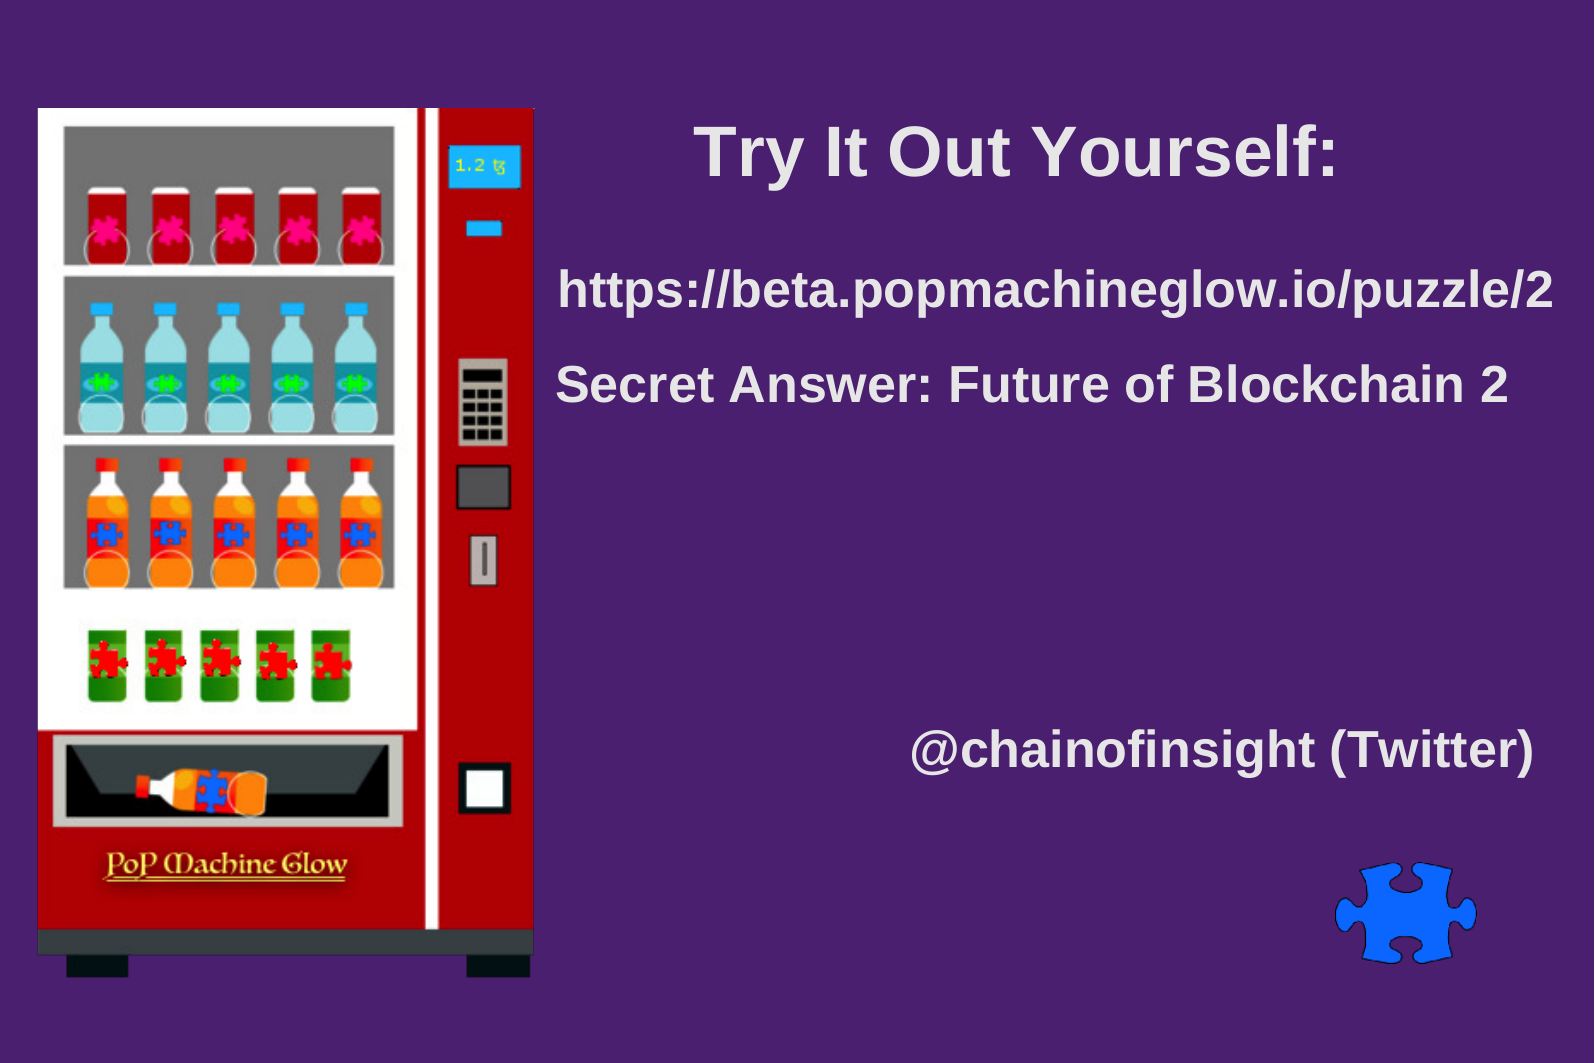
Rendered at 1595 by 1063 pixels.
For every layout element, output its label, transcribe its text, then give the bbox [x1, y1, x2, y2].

title Secret Answer: Future of Blockchain 2 [555, 295, 1512, 473]
title https://beta.popmachineglow.io/puzzle/2 [546, 200, 1566, 378]
picture [1335, 862, 1477, 964]
picture [31, 108, 544, 981]
title Try It Out Yourself: [649, 62, 1386, 241]
title @chainofinsight (Twitter) [909, 661, 1583, 839]
